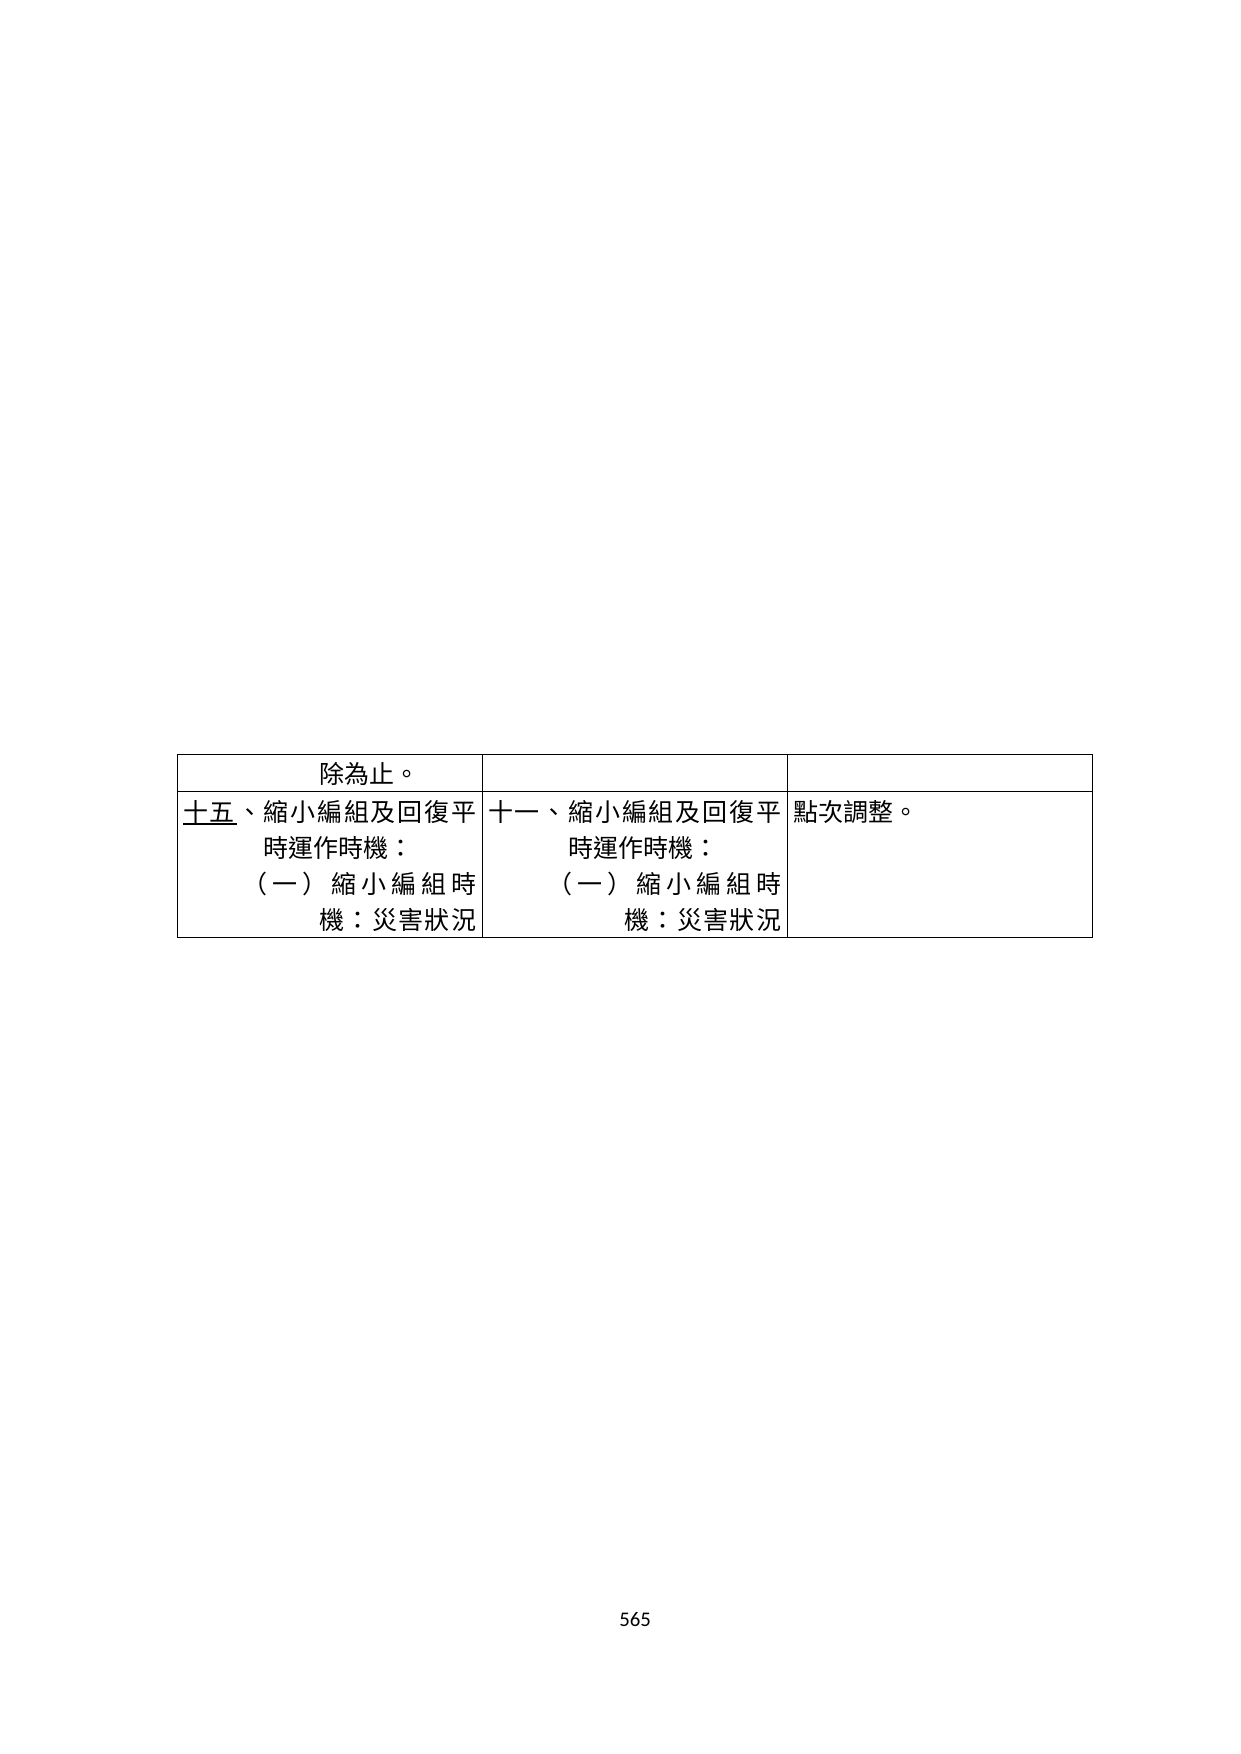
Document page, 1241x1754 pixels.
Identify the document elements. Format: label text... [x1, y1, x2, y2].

table_cell [483, 755, 787, 791]
table_cell 除為止。 [178, 755, 482, 791]
table_cell [788, 755, 1092, 791]
table_cell 十五、縮小編組及回復平時運作時機： （一）縮小編組時機：災害狀況 [178, 792, 482, 937]
table_cell 十一、縮小編組及回復平時運作時機： （一）縮小編組時機：災害狀況 [483, 792, 787, 937]
table_cell 點次調整。 [788, 792, 1092, 937]
